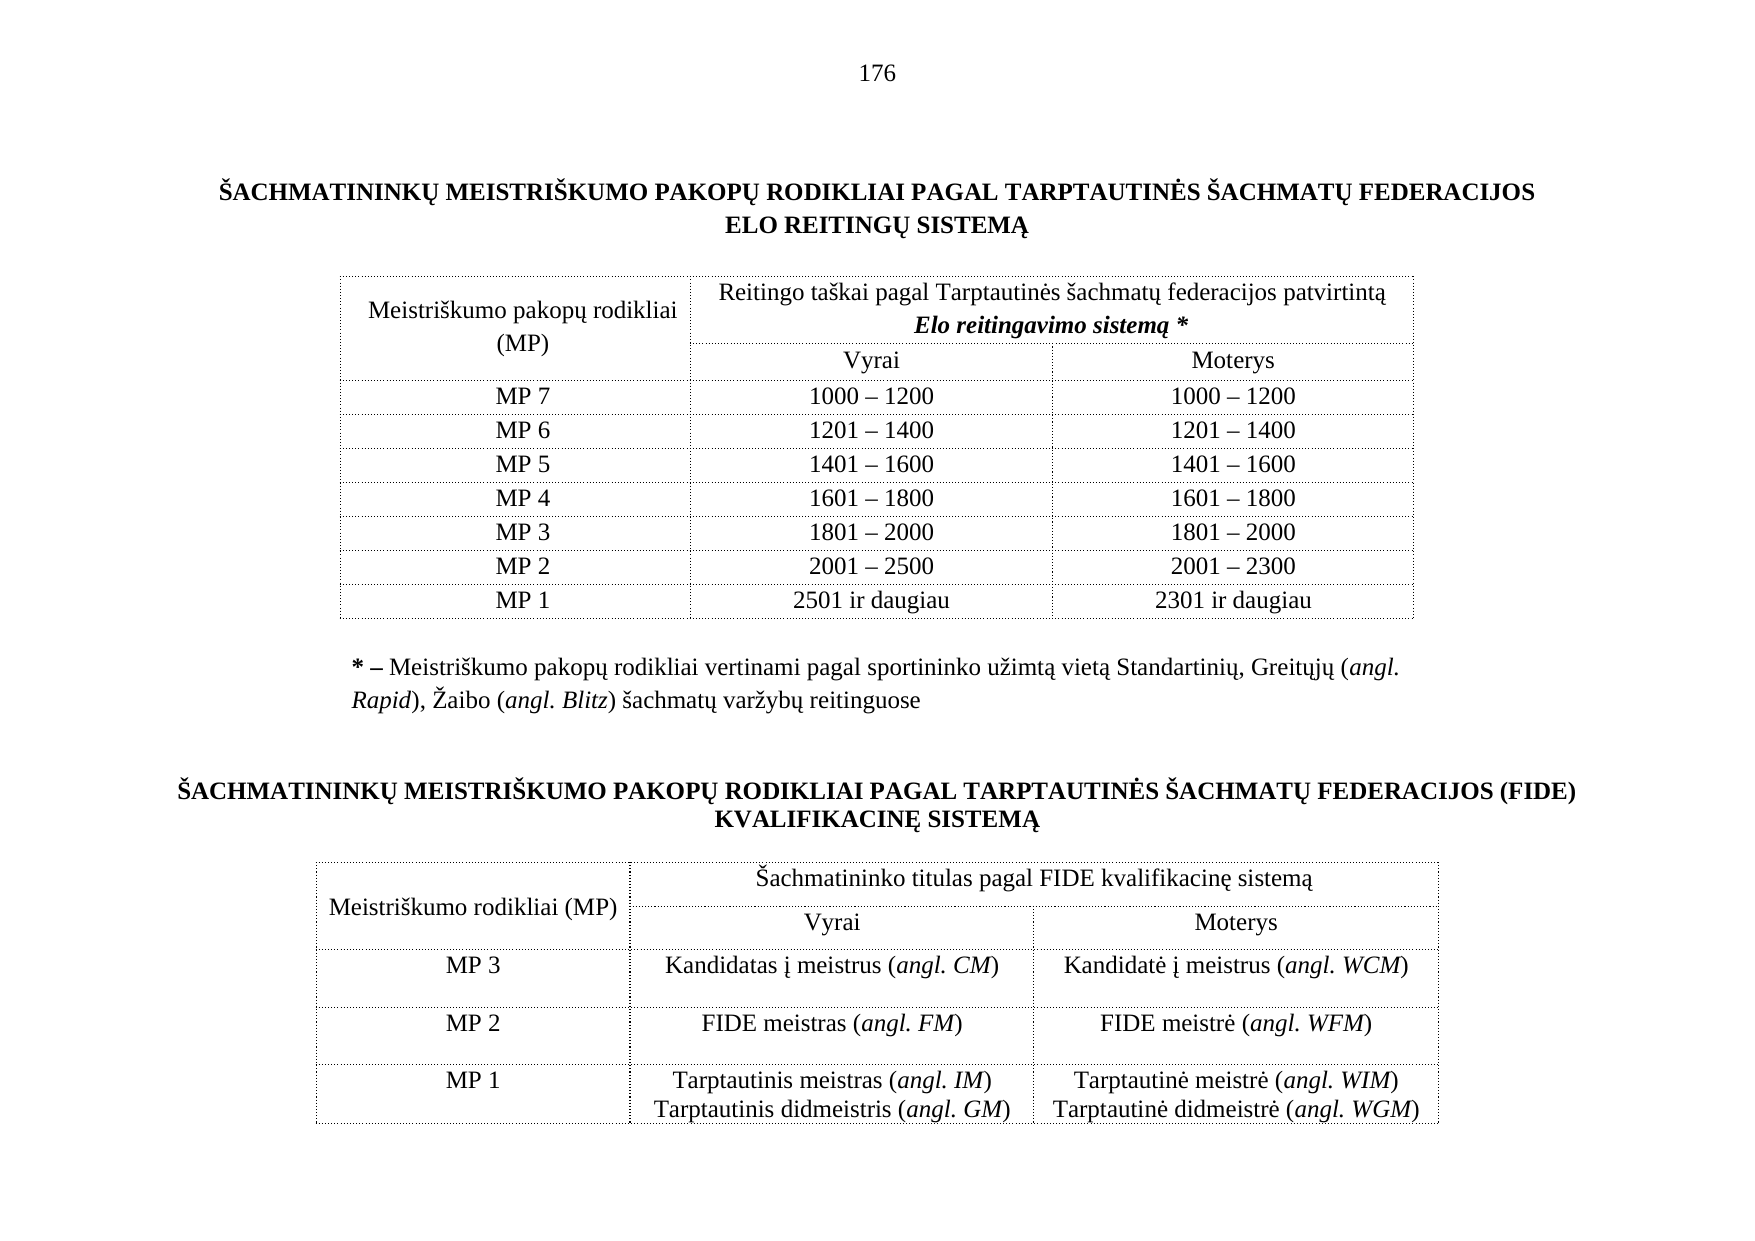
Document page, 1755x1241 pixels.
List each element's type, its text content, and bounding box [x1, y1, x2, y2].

table_cell MP 5 [340, 448, 690, 482]
table_cell [340, 618, 1414, 652]
table_cell MP 2 [316, 1007, 630, 1064]
table_cell 2501 ir daugiau [690, 584, 1052, 618]
table_cell Tarptautinis meistras (angl. IM) Tarptautinis didmeistris (angl. GM) [630, 1064, 1034, 1123]
table_cell MP 3 [316, 949, 630, 1007]
text ŠACHMATININKŲ MEISTRIŠKUMO PAKOPŲ RODIKLIAI PAGAL TARPTAUTINĖS ŠACHMATŲ FEDERACIJOS (FIDE) [118, 776, 1636, 804]
table_header Meistriškumo rodikliai (MP) [316, 862, 630, 949]
table_cell FIDE meistras (angl. FM) [630, 1007, 1034, 1064]
table_cell 2301 ir daugiau [1052, 584, 1414, 618]
table_cell 1801 – 2000 [1052, 516, 1414, 550]
table_cell 2001 – 2500 [690, 550, 1052, 584]
text ELO REITINGŲ SISTEMĄ [118, 210, 1636, 239]
table_cell MP 3 [340, 516, 690, 550]
table_header Reitingo taškai pagal Tarptautinės šachmatų federacijos patvirtintą Elo reitingavimo sistemą * [690, 276, 1414, 343]
table_cell MP 6 [340, 414, 690, 448]
table_cell 1201 – 1400 [1052, 414, 1414, 448]
table_cell MP 1 [340, 584, 690, 618]
table_cell Moterys [1052, 343, 1414, 380]
table_cell 1401 – 1600 [1052, 448, 1414, 482]
table_cell Vyrai [690, 343, 1052, 380]
table_cell 1601 – 1800 [1052, 482, 1414, 516]
table_cell * – Meistriškumo pakopų rodikliai vertinami pagal sportininko užimtą vietą Standartinių, Greitųjų (angl. Rapid), Žaibo (angl. Blitz) šachmatų varžybų reitinguose [340, 652, 1414, 718]
table_cell 1601 – 1800 [690, 482, 1052, 516]
table_cell FIDE meistrė (angl. WFM) [1034, 1007, 1438, 1064]
table_cell MP 1 [316, 1064, 630, 1123]
table_cell 2001 – 2300 [1052, 550, 1414, 584]
table_cell 1201 – 1400 [690, 414, 1052, 448]
text ŠACHMATININKŲ MEISTRIŠKUMO PAKOPŲ RODIKLIAI PAGAL TARPTAUTINĖS ŠACHMATŲ FEDERACIJOS [118, 177, 1636, 206]
table_cell 1801 – 2000 [690, 516, 1052, 550]
table_cell Vyrai [630, 906, 1034, 949]
table_header Meistriškumo pakopų rodikliai (MP) [340, 276, 690, 380]
table_cell MP 2 [340, 550, 690, 584]
table_cell MP 4 [340, 482, 690, 516]
table_header Šachmatininko titulas pagal FIDE kvalifikacinę sistemą [630, 862, 1438, 906]
table_cell Moterys [1034, 906, 1438, 949]
table_cell Kandidatas į meistrus (angl. CM) [630, 949, 1034, 1007]
table_cell 1000 – 1200 [690, 380, 1052, 414]
table_cell Kandidatė į meistrus (angl. WCM) [1034, 949, 1438, 1007]
table_cell MP 7 [340, 380, 690, 414]
table_cell Tarptautinė meistrė (angl. WIM) Tarptautinė didmeistrė (angl. WGM) [1034, 1064, 1438, 1123]
text KVALIFIKACINĘ SISTEMĄ [118, 804, 1636, 833]
table_cell 1401 – 1600 [690, 448, 1052, 482]
table_cell 1000 – 1200 [1052, 380, 1414, 414]
